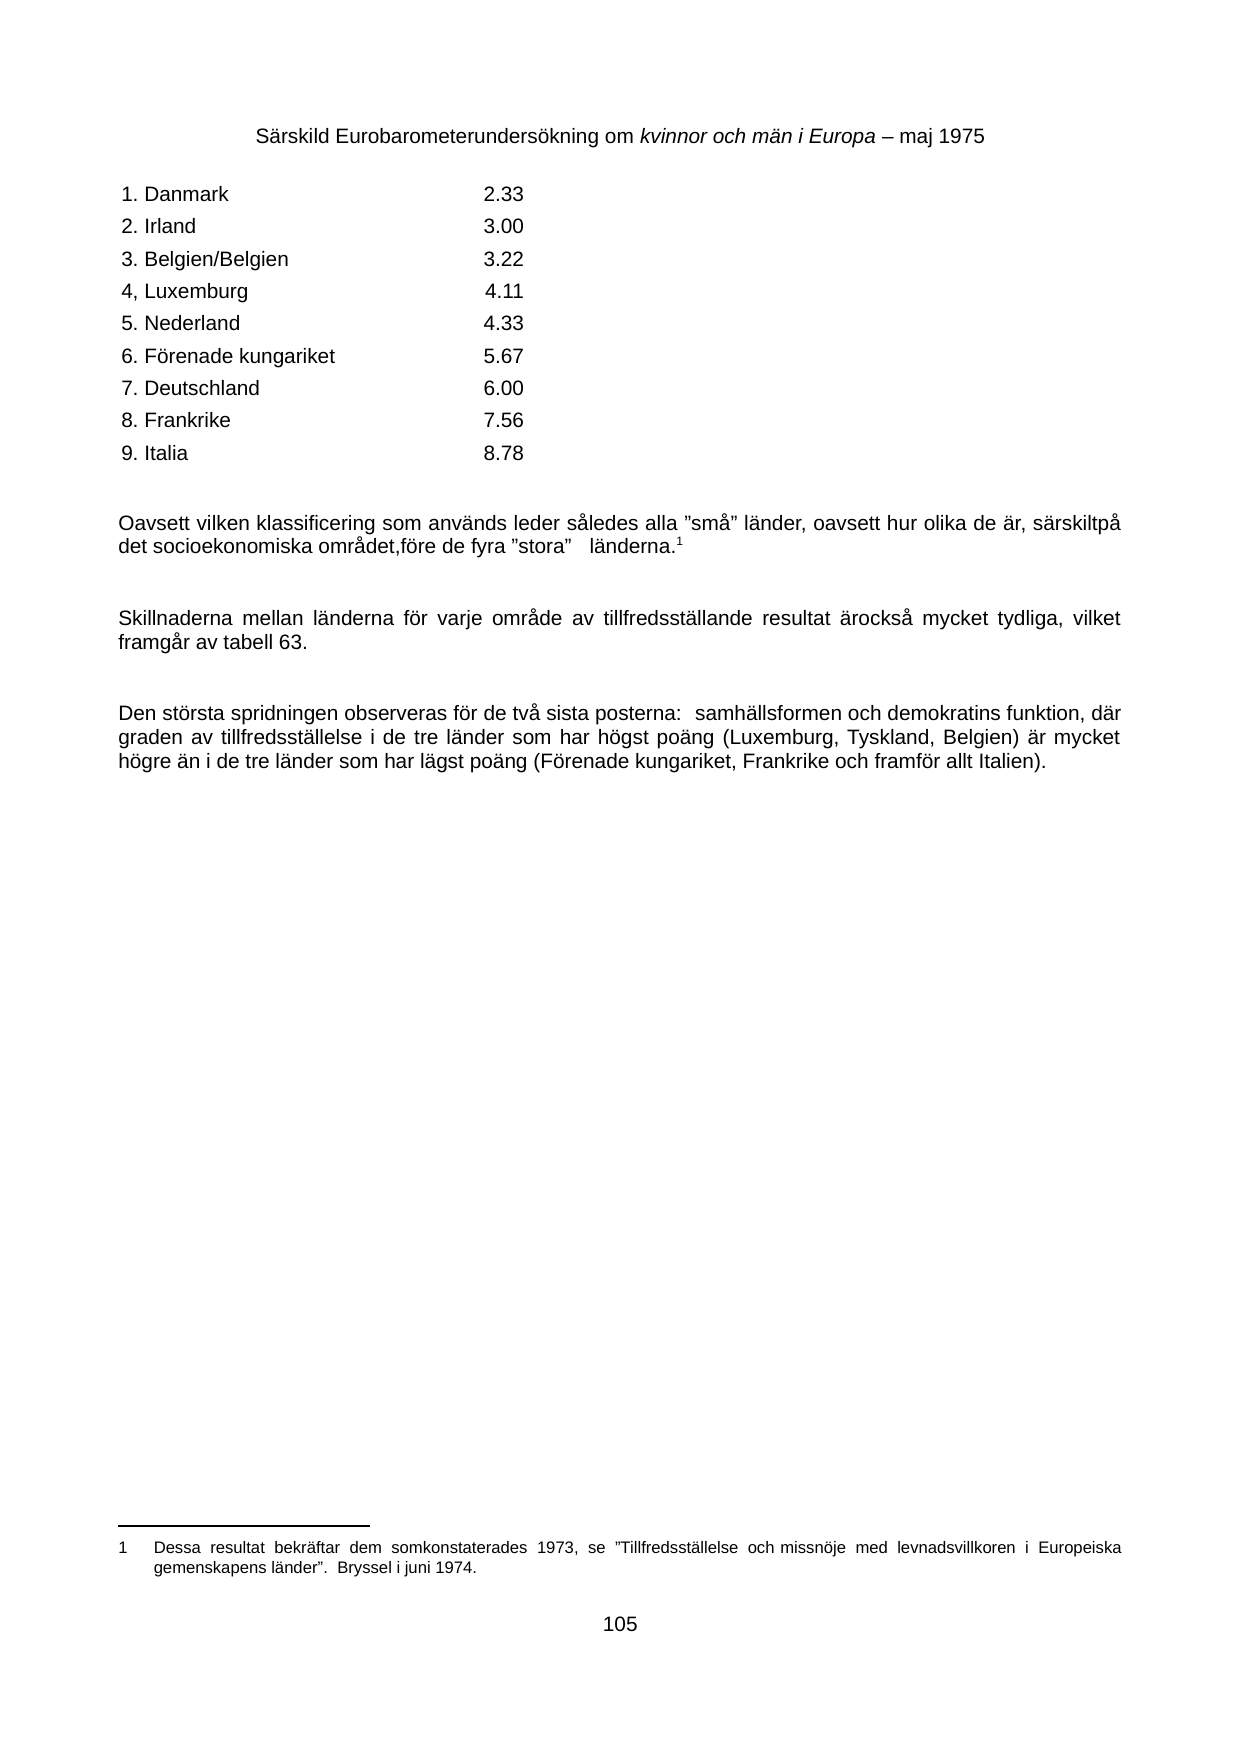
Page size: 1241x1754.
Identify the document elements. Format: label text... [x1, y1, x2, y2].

table_cell 4,11 [388, 275, 527, 307]
table_cell 5,67 [388, 339, 527, 372]
table_cell 3. Belgien/Belgien [118, 242, 388, 274]
table_cell 4, Luxemburg [118, 275, 388, 307]
text Dessa resultat bekräftar dem somkonstaterades 1973, se ”Tillfredsställelse och missnöje med levnadsvillkoren i Europeiska gemenskapens länder”. Bryssel i juni 1974. [118, 1538, 1122, 1577]
table_cell 5. Nederland [118, 307, 388, 339]
table_cell 6,00 [388, 372, 527, 404]
text Den största spridningen observeras för de två sista posterna: samhällsformen och demokratins funktion, där graden av tillfredsställelse i de tre länder som har högst poäng (Luxemburg, Tyskland, Belgien) är mycket högre än i de tre länder som har lägst poäng (Förenade kungariket, Frankrike och framför allt Italien). [118, 701, 1122, 773]
table_cell 4,33 [388, 307, 527, 339]
table_cell 8. Frankrike [118, 404, 388, 437]
table_cell 7,56 [388, 404, 527, 437]
table_cell 2. Irland [118, 210, 388, 242]
table_header 1. Danmark [118, 178, 388, 210]
text Skillnaderna mellan länderna för varje område av tillfredsställande resultat ärockså mycket tydliga, vilket framgår av tabell 63. [118, 606, 1122, 653]
table_header 2,33 [388, 178, 527, 210]
table_cell 7. Deutschland [118, 372, 388, 404]
table_cell 6. Förenade kungariket [118, 339, 388, 372]
table_cell 3,22 [388, 242, 527, 274]
table_cell 9. Italia [118, 437, 388, 469]
table_cell 8,78 [388, 437, 527, 469]
table_cell 3,00 [388, 210, 527, 242]
text Oavsett vilken klassificering som används leder således alla ”små” länder, oavsett hur olika de är, särskiltpå det socioekonomiska området,före de fyra ”stora” länderna. [118, 510, 1122, 558]
